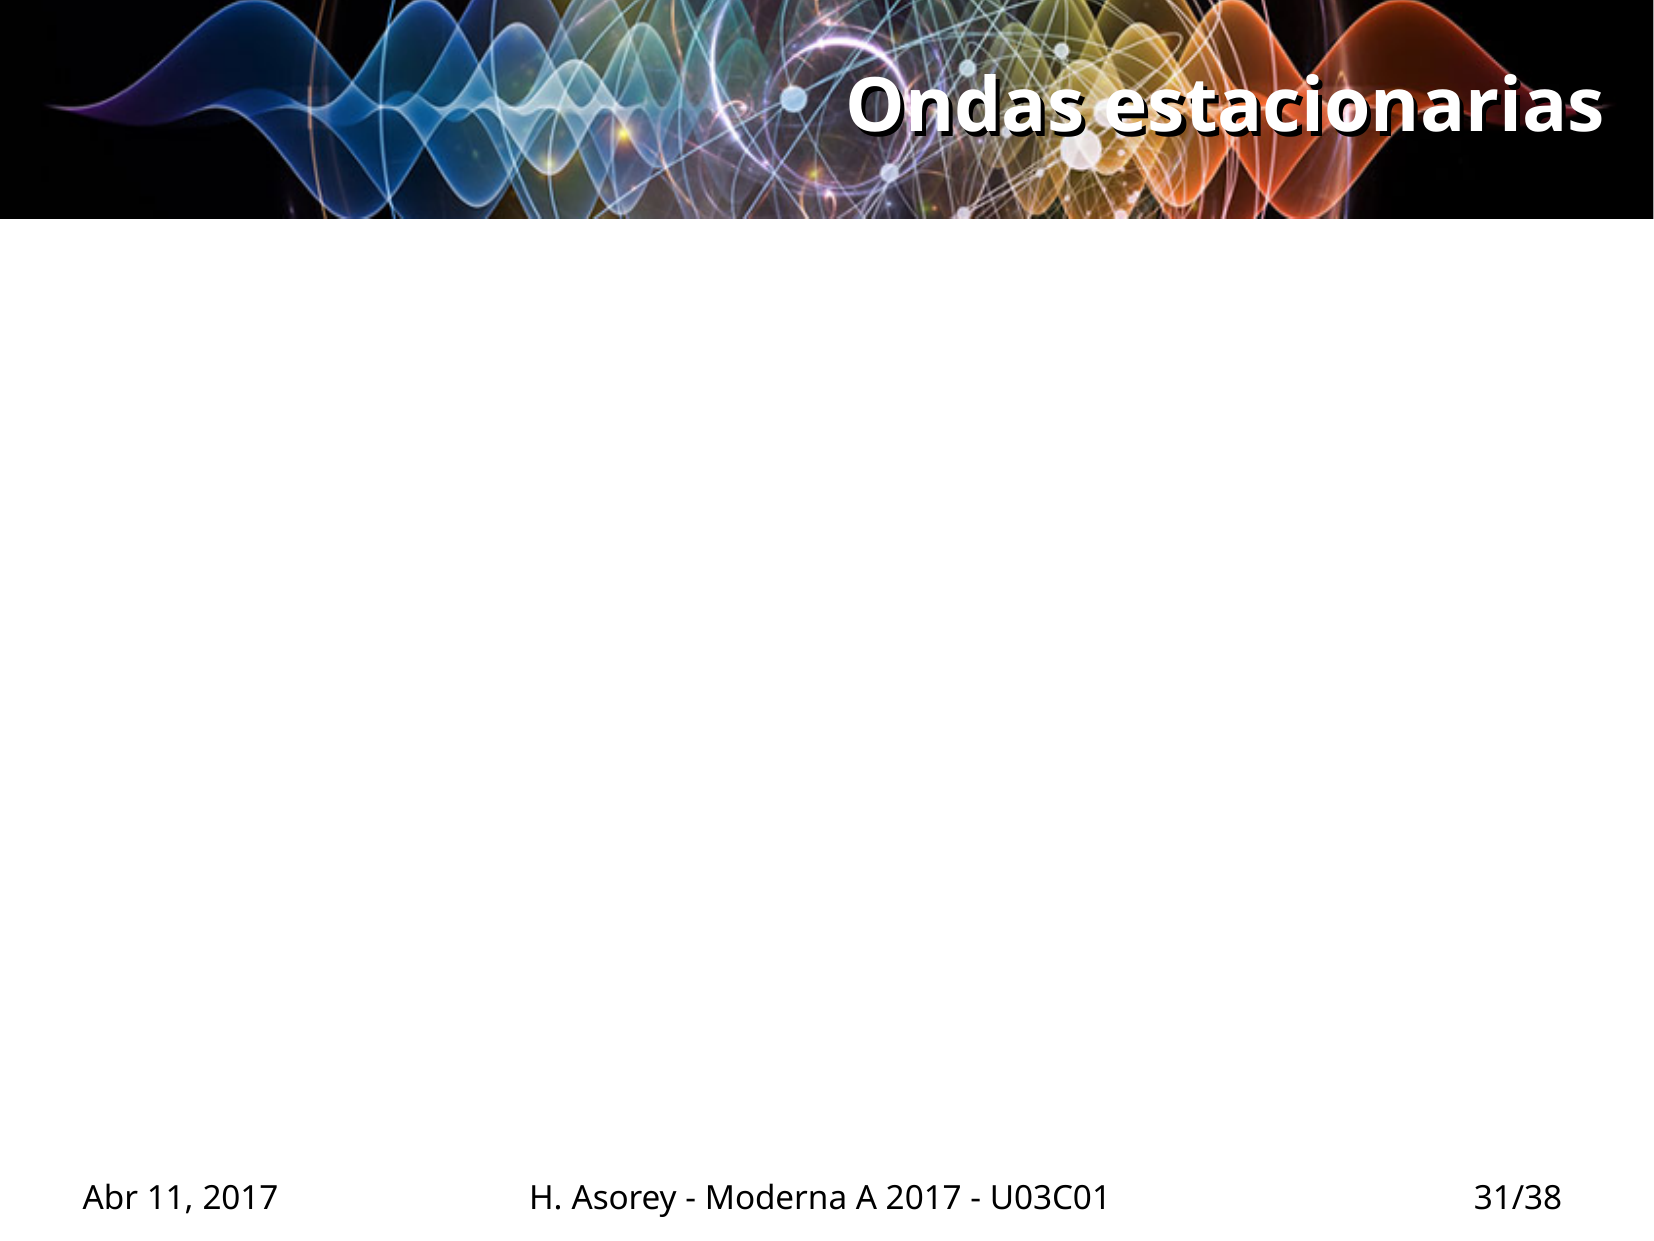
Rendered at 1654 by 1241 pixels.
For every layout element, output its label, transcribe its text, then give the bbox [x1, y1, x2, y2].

title Ondas estacionarias [45, 15, 1606, 191]
picture [0, 0, 1654, 219]
